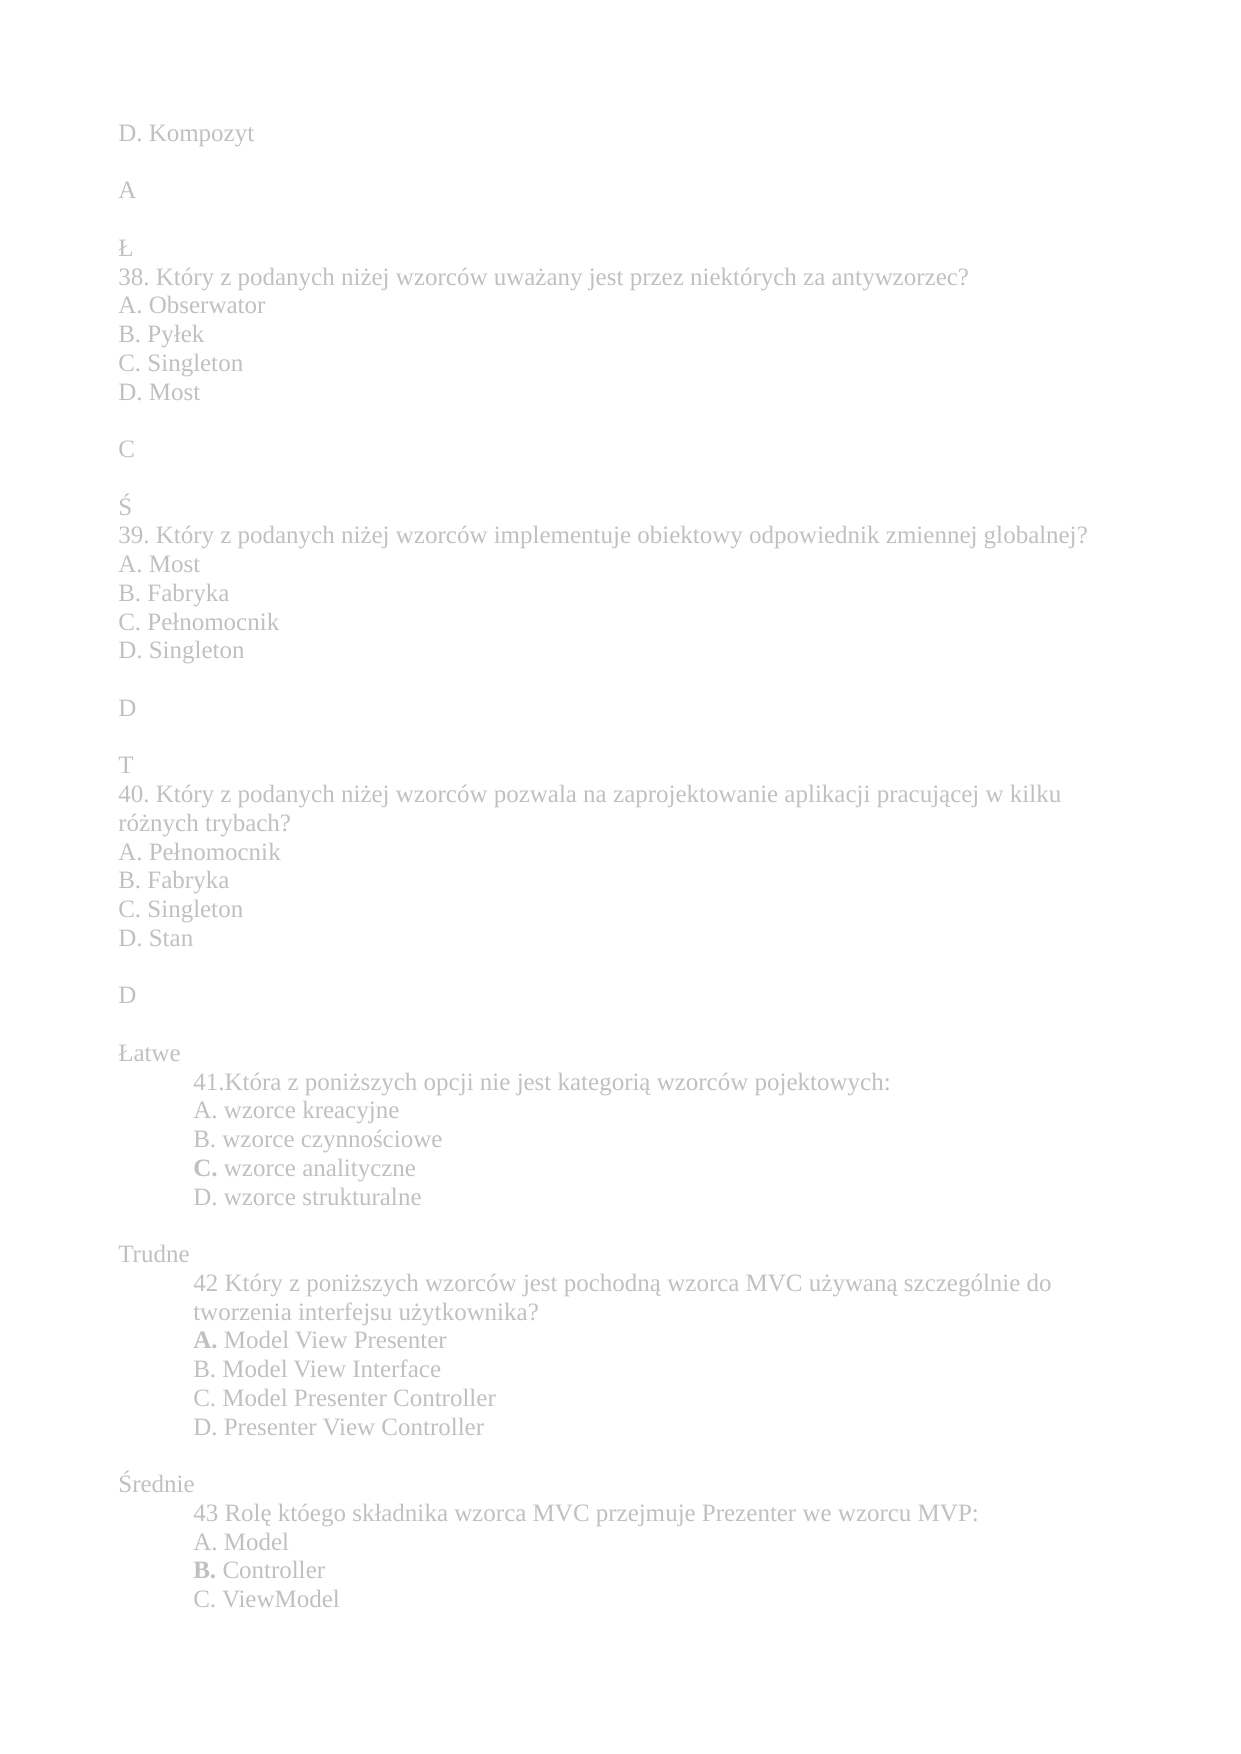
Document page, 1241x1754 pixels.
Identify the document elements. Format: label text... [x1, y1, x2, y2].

text 39. Który z podanych niżej wzorców implementuje obiektowy odpowiednik zmiennej globalnej? [118, 521, 1122, 549]
text B. Fabryka [118, 578, 1122, 607]
text C [118, 434, 1122, 463]
text A. Pełnomocnik [118, 837, 1122, 866]
text C. Pełnomocnik [118, 607, 1122, 636]
text 40. Który z podanych niżej wzorców pozwala na zaprojektowanie aplikacji pracującej w kilku różnych trybach? [118, 779, 1122, 837]
text D. Stan [118, 923, 1122, 952]
text B. Pyłek [118, 319, 1122, 348]
list A. Model View Presenter [156, 1326, 1122, 1354]
list B. Model View Interface [156, 1354, 1122, 1383]
text C. Singleton [118, 348, 1122, 377]
list 42 Który z poniższych wzorców jest pochodną wzorca MVC używaną szczególnie do tworzenia interfejsu użytkownika? [156, 1268, 1122, 1326]
text A [118, 176, 1122, 204]
text D. Most [118, 377, 1122, 406]
text Trudne [118, 1239, 1122, 1268]
text C. Singleton [118, 894, 1122, 923]
text Łatwe [118, 1038, 1122, 1067]
text D [118, 693, 1122, 722]
list 43 Rolę któego składnika wzorca MVC przejmuje Prezenter we wzorcu MVP: [156, 1498, 1122, 1527]
text D. Singleton [118, 636, 1122, 664]
text A. Obserwator [118, 291, 1122, 319]
list 41.Która z poniższych opcji nie jest kategorią wzorców pojektowych: [156, 1067, 1122, 1096]
text B. Fabryka [118, 866, 1122, 894]
list A. Model [156, 1527, 1122, 1556]
text 38. Który z podanych niżej wzorców uważany jest przez niektórych za antywzorzec? [118, 262, 1122, 291]
list B. wzorce czynnościowe [156, 1124, 1122, 1153]
list B. Controller [156, 1556, 1122, 1584]
text D [118, 981, 1122, 1009]
text A. Most [118, 549, 1122, 578]
list A. wzorce kreacyjne [156, 1096, 1122, 1124]
list C. wzorce analityczne [156, 1153, 1122, 1182]
list C. Model Presenter Controller [156, 1383, 1122, 1412]
text Ś [118, 492, 1122, 521]
list D. Presenter View Controller [156, 1412, 1122, 1441]
list C. ViewModel [156, 1584, 1122, 1613]
text Średnie [118, 1469, 1122, 1498]
list D. wzorce strukturalne [156, 1182, 1122, 1211]
text T [118, 751, 1122, 779]
text Ł [118, 233, 1122, 262]
text D. Kompozyt [118, 118, 1122, 147]
